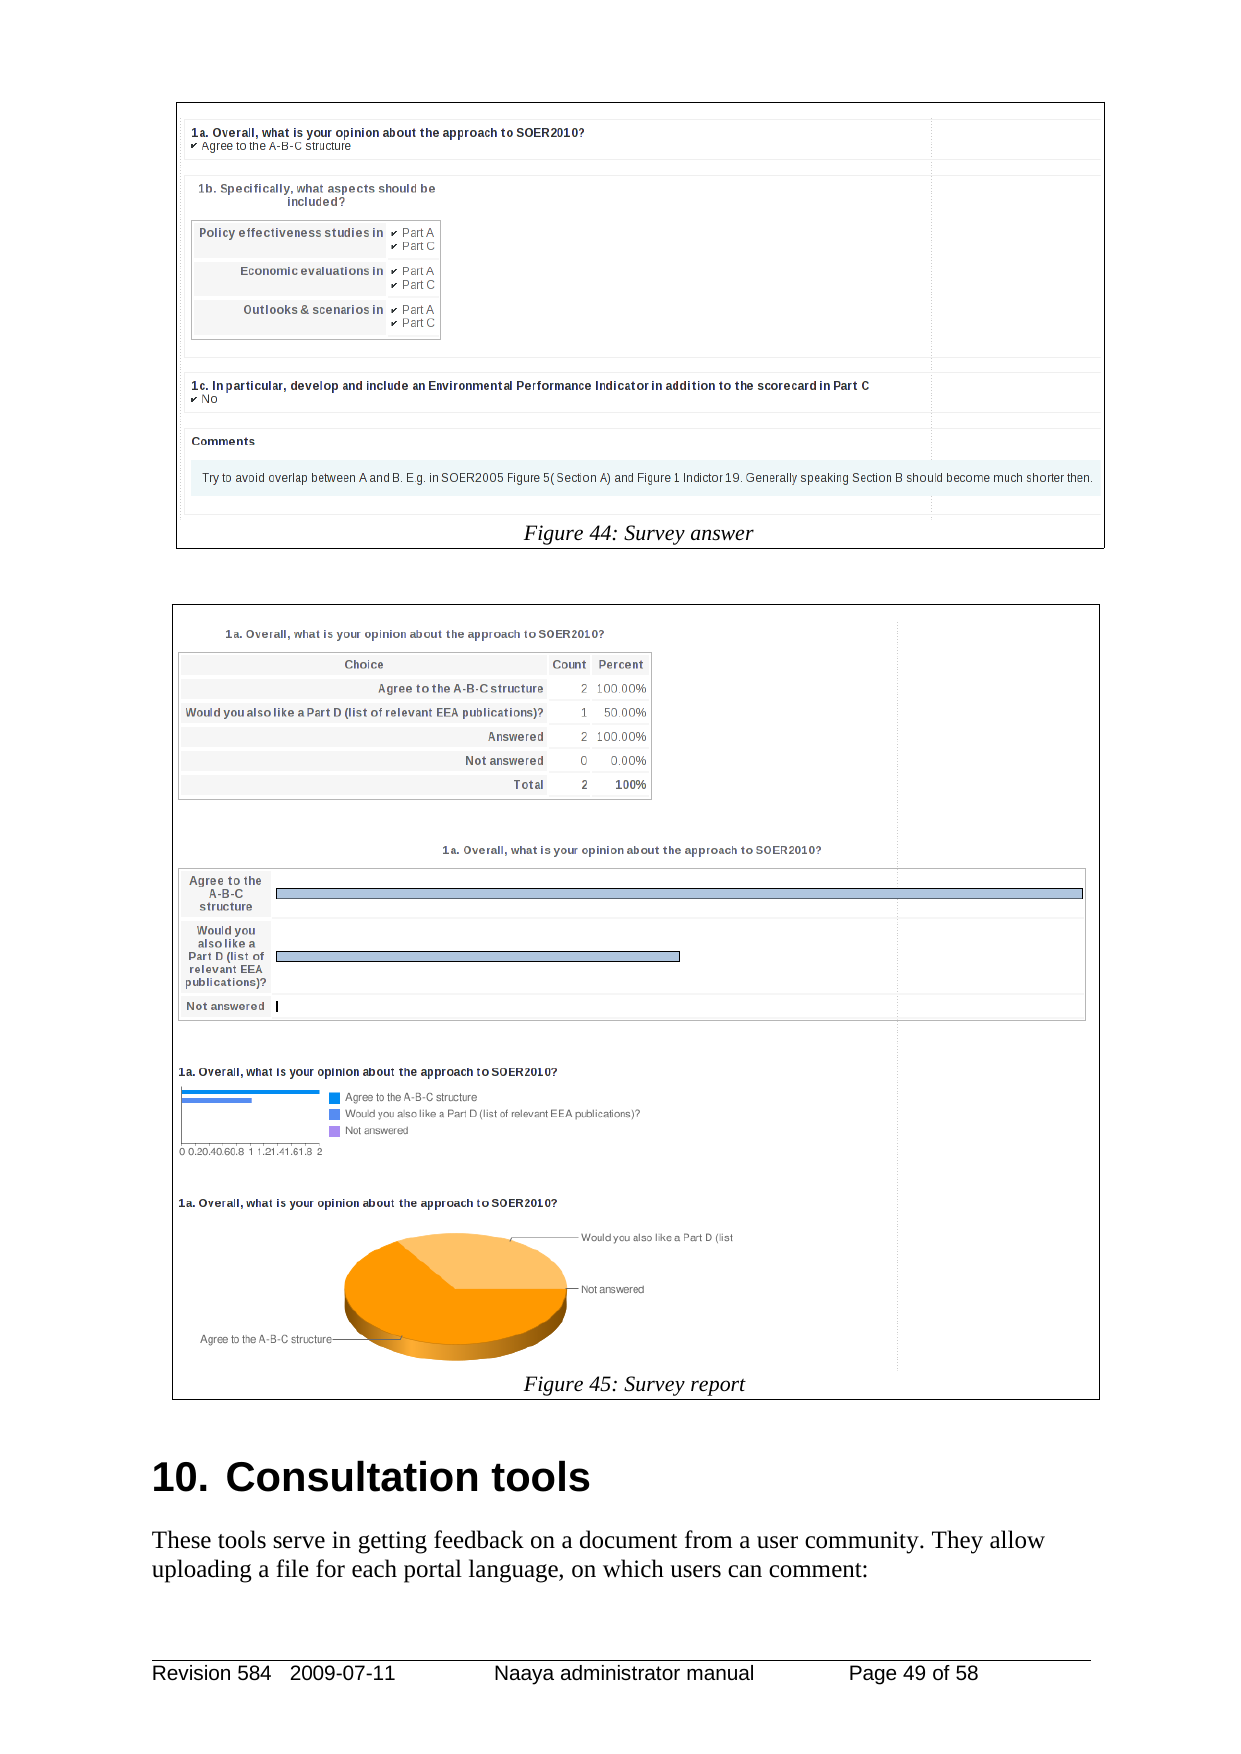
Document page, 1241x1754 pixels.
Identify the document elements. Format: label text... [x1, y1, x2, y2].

text Figure 45: Survey report [175, 1371, 1096, 1396]
text Figure 44: Survey answer [179, 520, 1101, 545]
picture [179, 117, 1101, 520]
picture [175, 620, 1097, 1371]
text These tools serve in getting feedback on a document from a user community. They allow uploading a file for each portal language, on which users can comment: [152, 1525, 1128, 1583]
subtitle Consultation tools [151, 1452, 1128, 1500]
